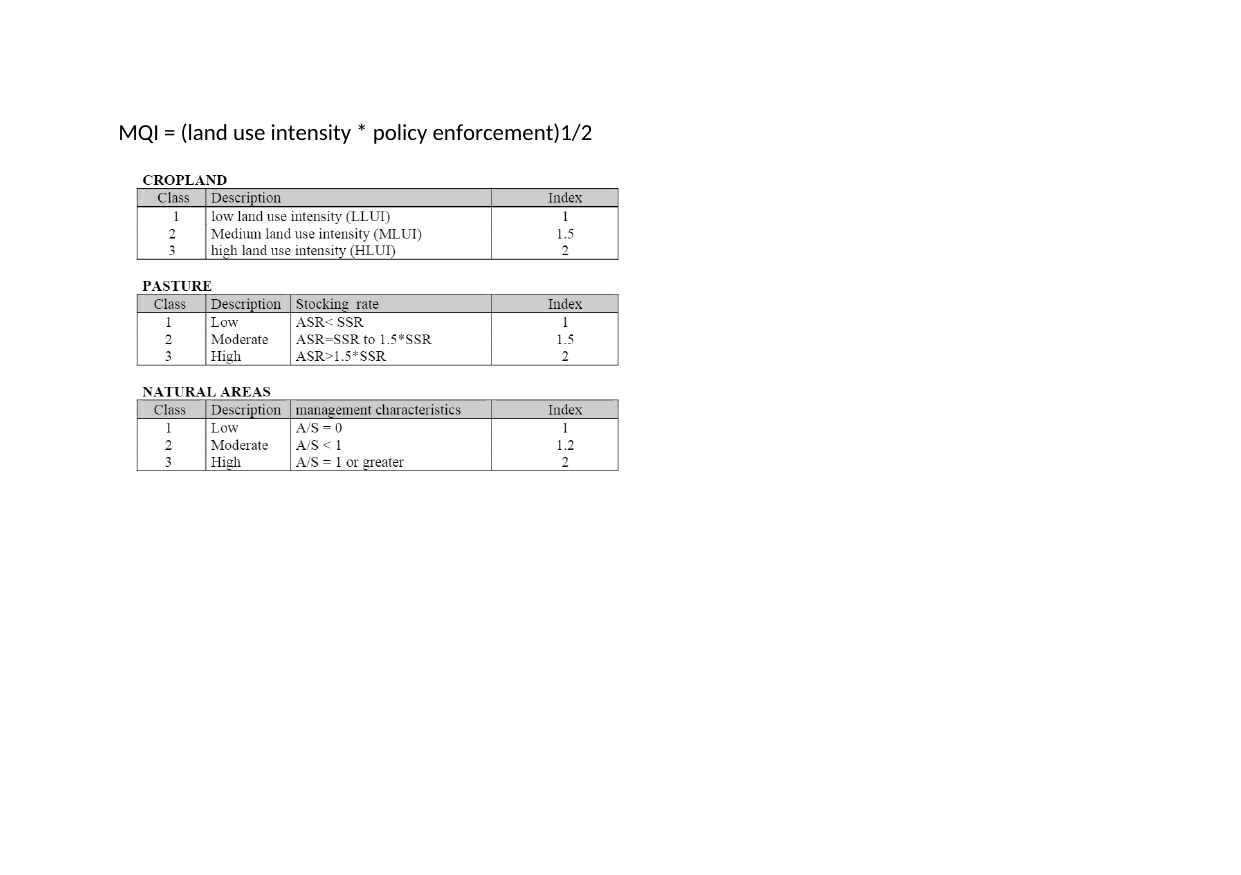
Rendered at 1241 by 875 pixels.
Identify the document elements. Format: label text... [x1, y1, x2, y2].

picture [118, 165, 637, 487]
text MQI = (land use intensity * policy enforcement)1/2 [118, 118, 1122, 146]
